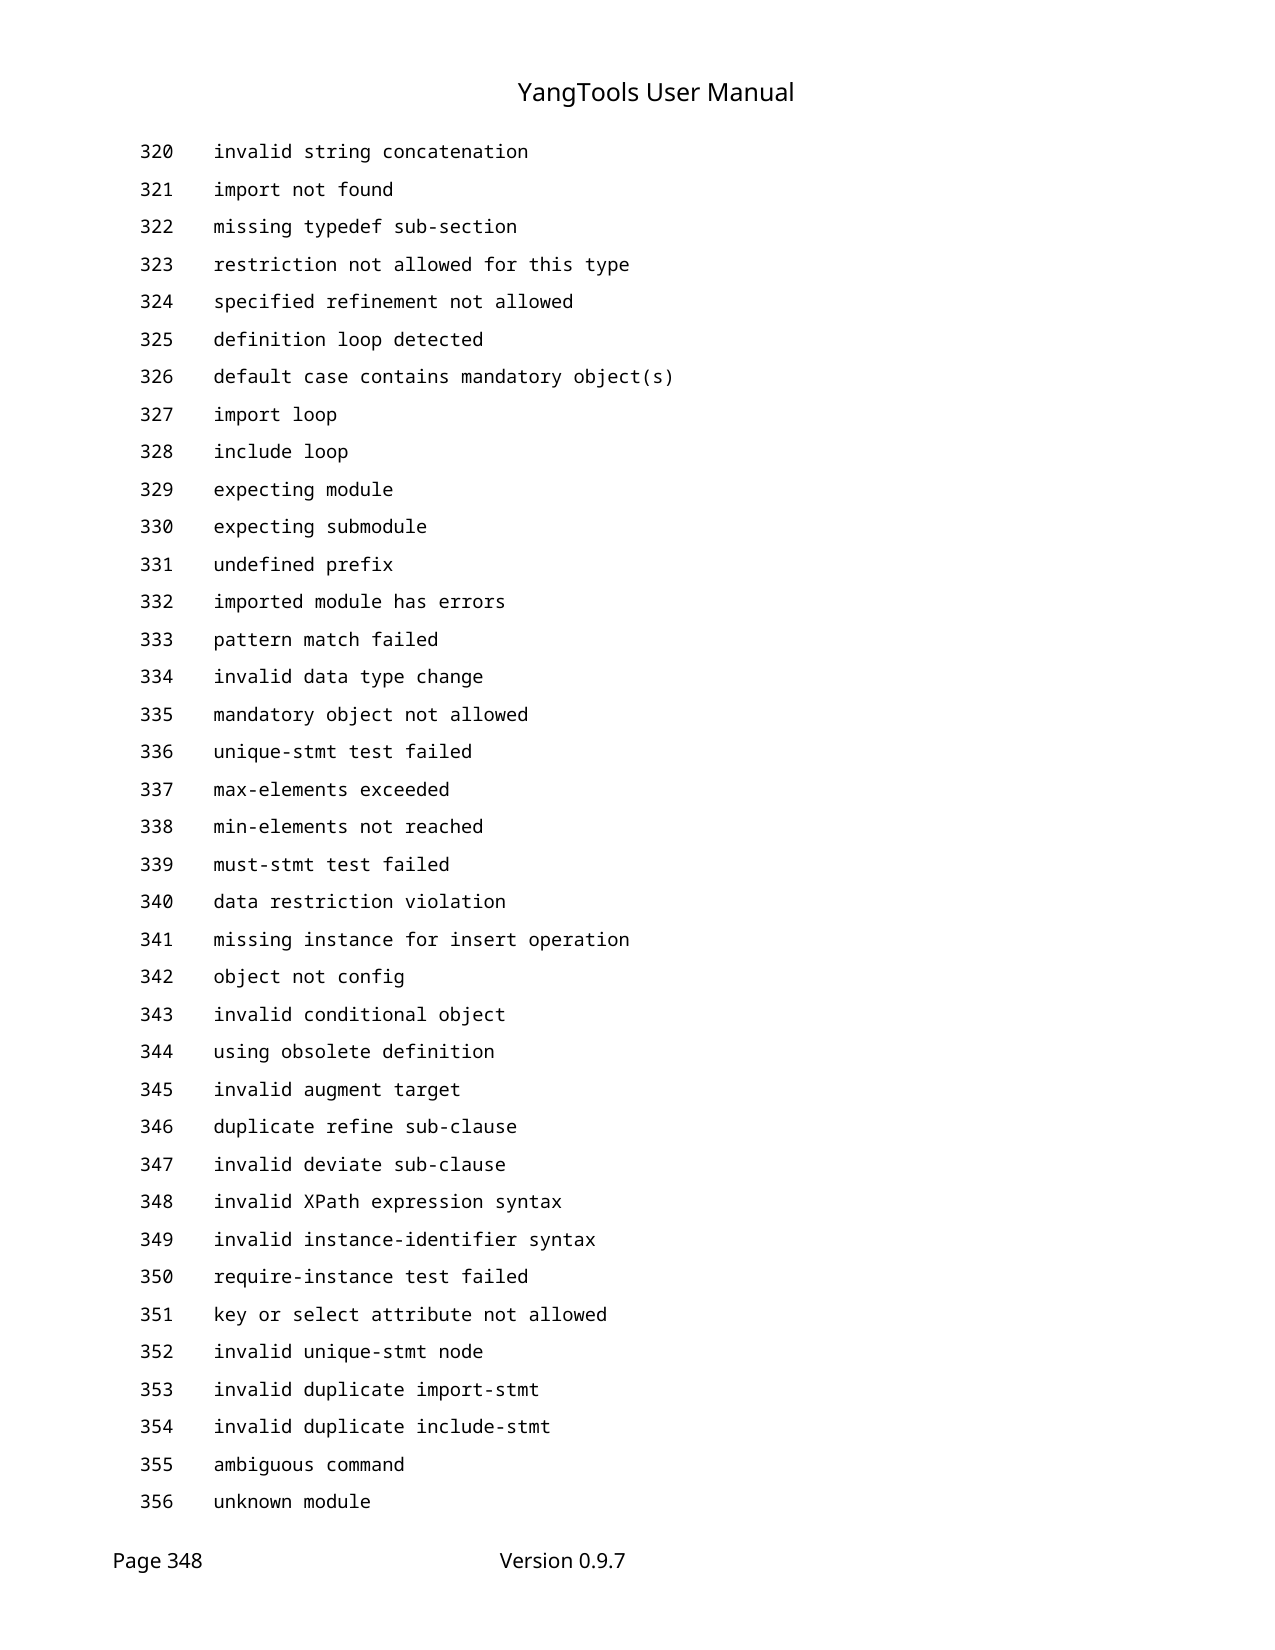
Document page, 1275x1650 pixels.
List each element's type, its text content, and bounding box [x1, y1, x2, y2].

text 346 duplicate refine sub-clause [139, 1113, 1200, 1139]
text 344 using obsolete definition [139, 1038, 1200, 1064]
text 348 invalid XPath expression syntax [139, 1188, 1200, 1214]
text 330 expecting submodule [139, 513, 1200, 539]
text 354 invalid duplicate include-stmt [139, 1413, 1200, 1439]
text 352 invalid unique-stmt node [139, 1338, 1200, 1364]
text 353 invalid duplicate import-stmt [139, 1376, 1200, 1402]
text 328 include loop [139, 438, 1200, 464]
text 351 key or select attribute not allowed [139, 1301, 1200, 1327]
text 333 pattern match failed [139, 626, 1200, 652]
text 343 invalid conditional object [139, 1001, 1200, 1027]
text 350 require-instance test failed [139, 1263, 1200, 1289]
text 347 invalid deviate sub-clause [139, 1151, 1200, 1177]
text 332 imported module has errors [139, 588, 1200, 614]
text 341 missing instance for insert operation [139, 926, 1200, 952]
text 321 import not found [139, 176, 1200, 202]
text 327 import loop [139, 401, 1200, 427]
text 331 undefined prefix [139, 551, 1200, 577]
text 335 mandatory object not allowed [139, 701, 1200, 727]
text 326 default case contains mandatory object(s) [139, 363, 1200, 389]
text 340 data restriction violation [139, 888, 1200, 914]
text 337 max-elements exceeded [139, 776, 1200, 802]
text 322 missing typedef sub-section [139, 213, 1200, 239]
text 342 object not config [139, 963, 1200, 989]
text 345 invalid augment target [139, 1076, 1200, 1102]
text 349 invalid instance-identifier syntax [139, 1226, 1200, 1252]
text 336 unique-stmt test failed [139, 738, 1200, 764]
text 329 expecting module [139, 476, 1200, 502]
text 334 invalid data type change [139, 663, 1200, 689]
text 323 restriction not allowed for this type [139, 251, 1200, 277]
text 324 specified refinement not allowed [139, 288, 1200, 314]
text 356 unknown module [139, 1488, 1200, 1514]
text 339 must-stmt test failed [139, 851, 1200, 877]
text 320 invalid string concatenation [139, 138, 1200, 164]
text 355 ambiguous command [139, 1451, 1200, 1477]
text 325 definition loop detected [139, 326, 1200, 352]
text 338 min-elements not reached [139, 813, 1200, 839]
